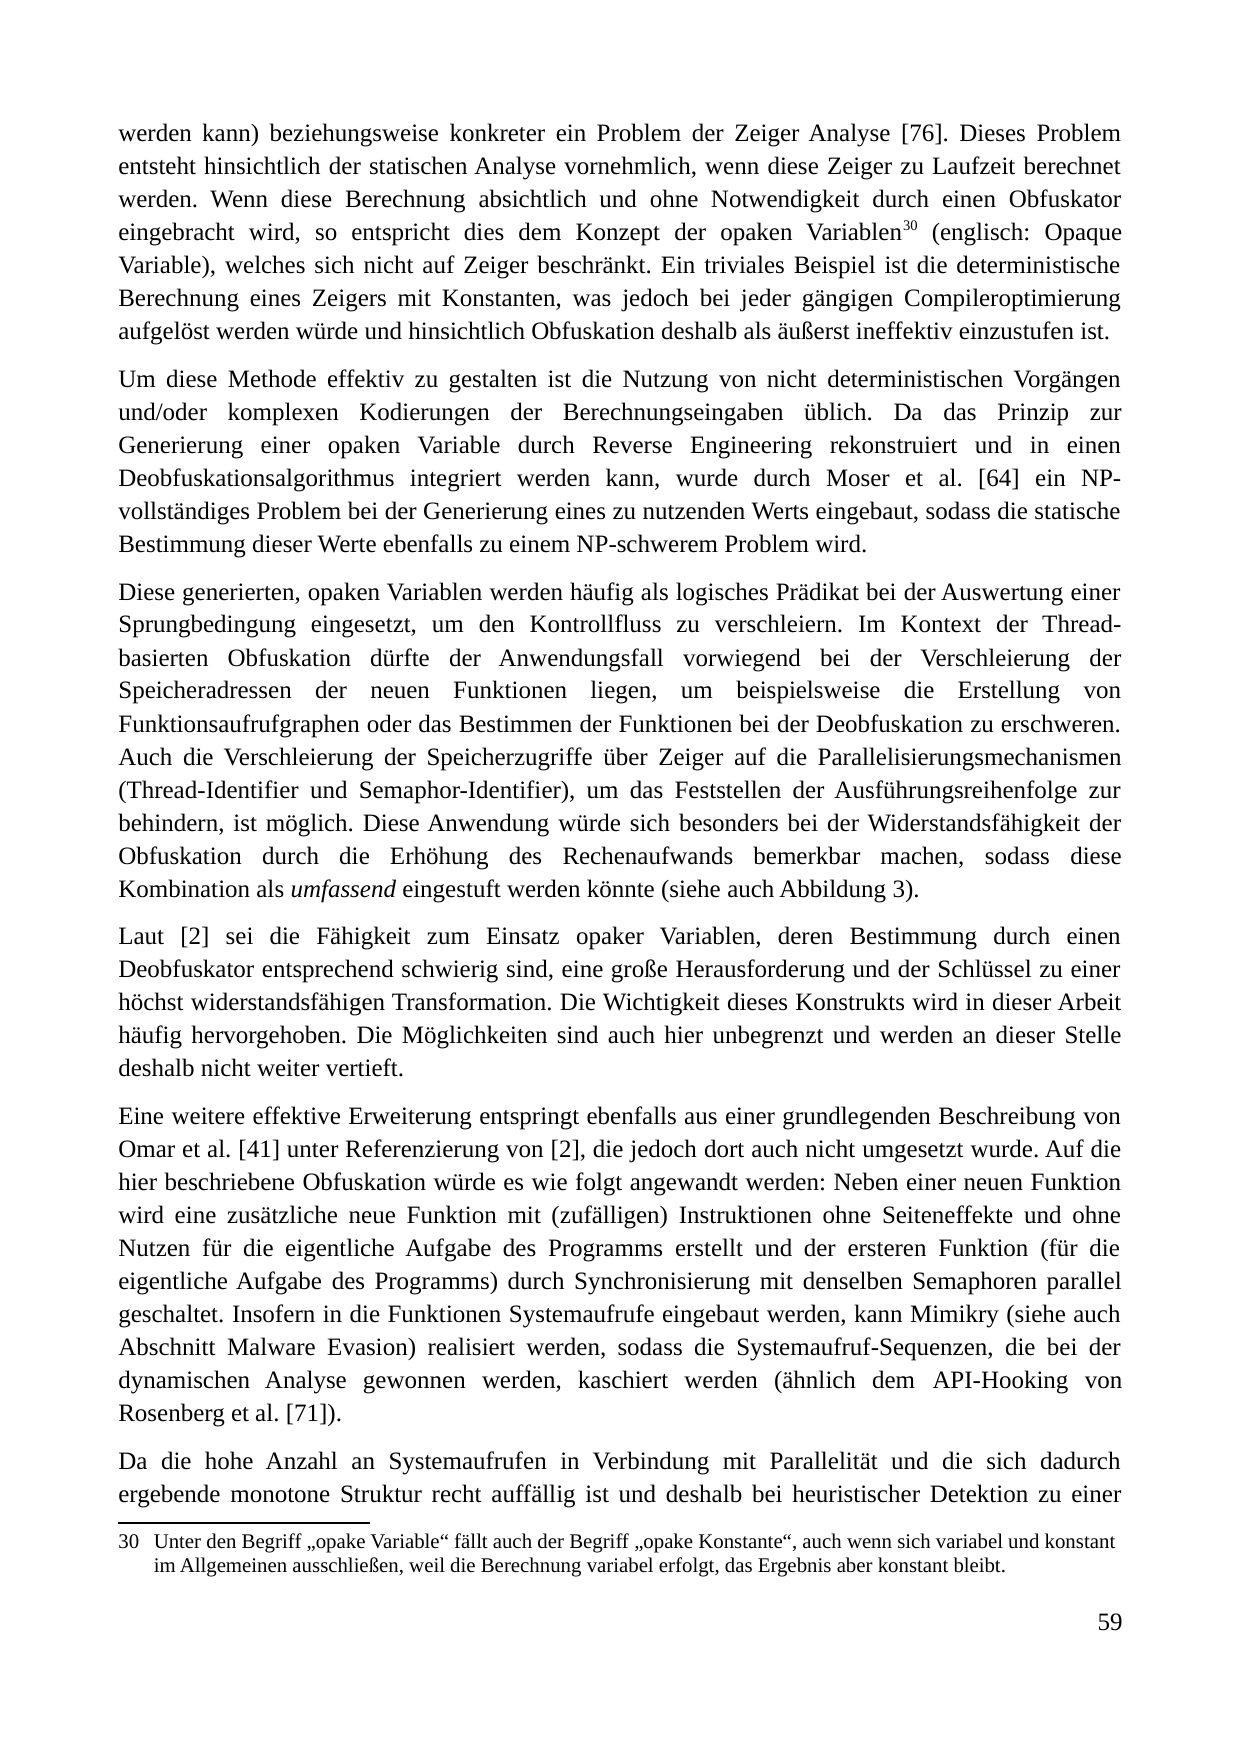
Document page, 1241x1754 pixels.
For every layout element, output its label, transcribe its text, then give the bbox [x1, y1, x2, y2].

text Laut [2] sei die Fähigkeit zum Einsatz opaker Variablen, deren Bestimmung durch einen Deobfuskator entsprechend schwierig sind, eine große Herausforderung und der Schlüssel zu einer höchst widerstandsfähigen Transformation. Die Wichtigkeit dieses Konstrukts wird in dieser Arbeit häufig hervorgehoben. Die Möglichkeiten sind auch hier unbegrenzt und werden an dieser Stelle deshalb nicht weiter vertieft. [118, 921, 1122, 1082]
text Um diese Methode effektiv zu gestalten ist die Nutzung von nicht deterministischen Vorgängen und/oder komplexen Kodierungen der Berechnungseingaben üblich. Da das Prinzip zur Generierung einer opaken Variable durch Reverse Engineering rekonstruiert und in einen Deobfuskationsalgorithmus integriert werden kann, wurde durch Moser et al. [64] ein NP-vollständiges Problem bei der Generierung eines zu nutzenden Werts eingebaut, sodass die statische Bestimmung dieser Werte ebenfalls zu einem NP-schwerem Problem wird. [118, 364, 1122, 558]
text Diese generierten, opaken Variablen werden häufig als logisches Prädikat bei der Auswertung einer Sprungbedingung eingesetzt, um den Kontrollfluss zu verschleiern. Im Kontext der Thread-basierten Obfuskation dürfte der Anwendungsfall vorwiegend bei der Verschleierung der Speicheradressen der neuen Funktionen liegen, um beispielsweise die Erstellung von Funktionsaufrufgraphen oder das Bestimmen der Funktionen bei der Deobfuskation zu erschweren. Auch die Verschleierung der Speicherzugriffe über Zeiger auf die Parallelisierungsmechanismen (Thread-Identifier und Semaphor-Identifier), um das Feststellen der Ausführungsreihenfolge zur behindern, ist möglich. Diese Anwendung würde sich besonders bei der Widerstandsfähigkeit der Obfuskation durch die Erhöhung des Rechenaufwands bemerkbar machen, sodass diese Kombination als umfassend eingestuft werden könnte (siehe auch Abbildung 3). [118, 577, 1122, 902]
text werden kann) beziehungsweise konkreter ein Problem der Zeiger Analyse [76]. Dieses Problem entsteht hinsichtlich der statischen Analyse vornehmlich, wenn diese Zeiger zu Laufzeit berechnet werden. Wenn diese Berechnung absichtlich und ohne Notwendigkeit durch einen Obfuskator eingebracht wird, so entspricht dies dem Konzept der opaken Variablen (englisch: Opaque Variable), welches sich nicht auf Zeiger beschränkt. Ein triviales Beispiel ist die deterministische Berechnung eines Zeigers mit Konstanten, was jedoch bei jeder gängigen Compileroptimierung aufgelöst werden würde und hinsichtlich Obfuskation deshalb als äußerst ineffektiv einzustufen ist. [118, 118, 1122, 345]
text Eine weitere effektive Erweiterung entspringt ebenfalls aus einer grundlegenden Beschreibung von Omar et al. [41] unter Referenzierung von [2], die jedoch dort auch nicht umgesetzt wurde. Auf die hier beschriebene Obfuskation würde es wie folgt angewandt werden: Neben einer neuen Funktion wird eine zusätzliche neue Funktion mit (zufälligen) Instruktionen ohne Seiteneffekte und ohne Nutzen für die eigentliche Aufgabe des Programms erstellt und der ersteren Funktion (für die eigentliche Aufgabe des Programms) durch Synchronisierung mit denselben Semaphoren parallel geschaltet. Insofern in die Funktionen Systemaufrufe eingebaut werden, kann Mimikry (siehe auch Abschnitt Malware Evasion) realisiert werden, sodass die Systemaufruf-Sequenzen, die bei der dynamischen Analyse gewonnen werden, kaschiert werden (ähnlich dem API-Hooking von Rosenberg et al. [71]). [118, 1101, 1122, 1427]
text Da die hohe Anzahl an Systemaufrufen in Verbindung mit Parallelität und die sich dadurch ergebende monotone Struktur recht auffällig ist und deshalb bei heuristischer Detektion zu einer [118, 1446, 1122, 1508]
text Unter den Begriff „opake Variable“ fällt auch der Begriff „opake Konstante“, auch wenn sich variabel und konstant im Allgemeinen ausschließen, weil die Berechnung variabel erfolgt, das Ergebnis aber konstant bleibt. [118, 1529, 1122, 1577]
